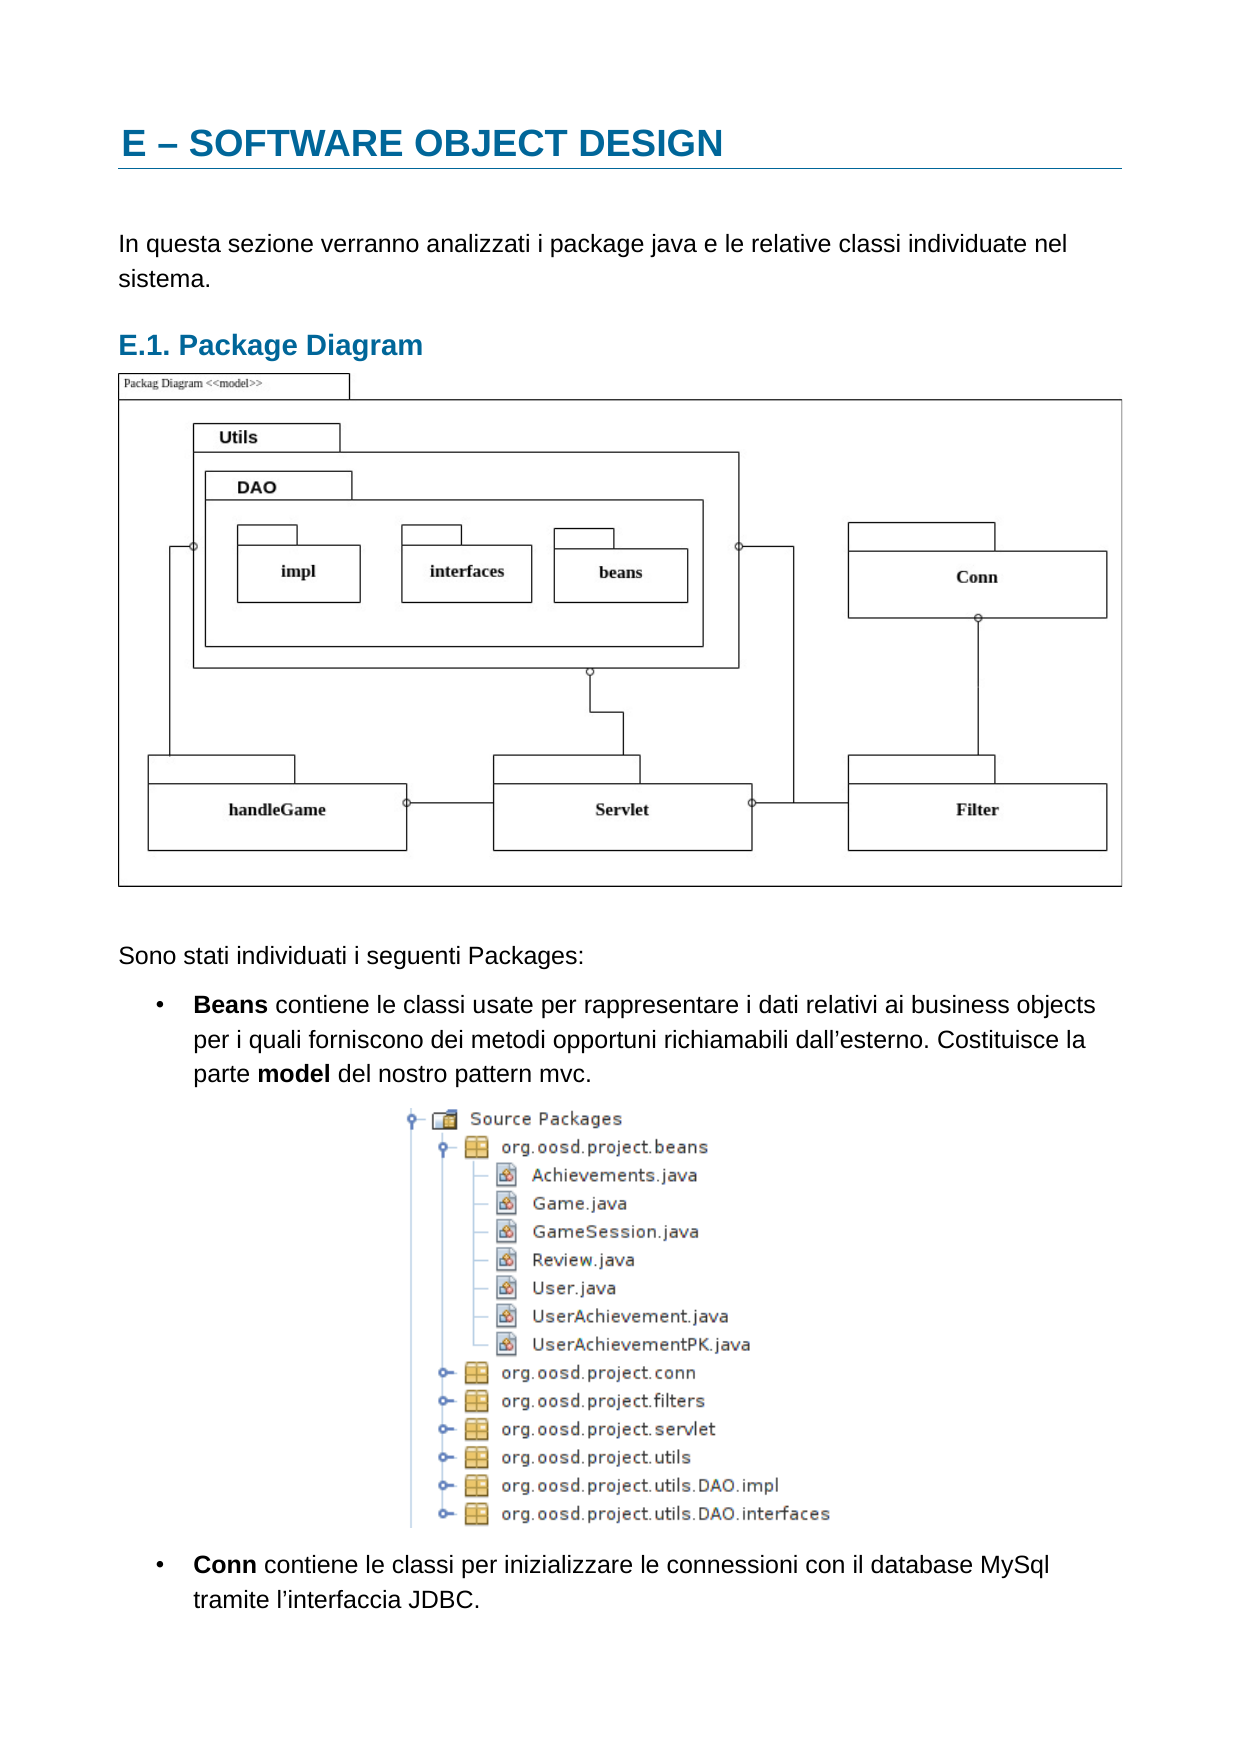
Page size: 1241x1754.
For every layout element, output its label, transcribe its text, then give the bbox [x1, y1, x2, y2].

list Beans contiene le classi usate per rappresentare i dati relativi ai business objects per i quali forniscono dei metodi opportuni richiamabili dall’esterno. Costituisce la parte model del nostro pattern mvc. [156, 990, 1122, 1088]
subtitle E – SOFTWARE OBJECT DESIGN [118, 118, 1122, 168]
picture [118, 373, 1123, 887]
list Conn contiene le classi per inizializzare le connessioni con il database MySql tramite l’interfaccia JDBC. [156, 1550, 1122, 1613]
subtitle E.1. Package Diagram [118, 328, 1122, 361]
text Sono stati individuati i seguenti Packages: [118, 941, 1122, 970]
picture [398, 1108, 842, 1528]
text In questa sezione verranno analizzati i package java e le relative classi individuate nel sistema. [118, 229, 1122, 293]
